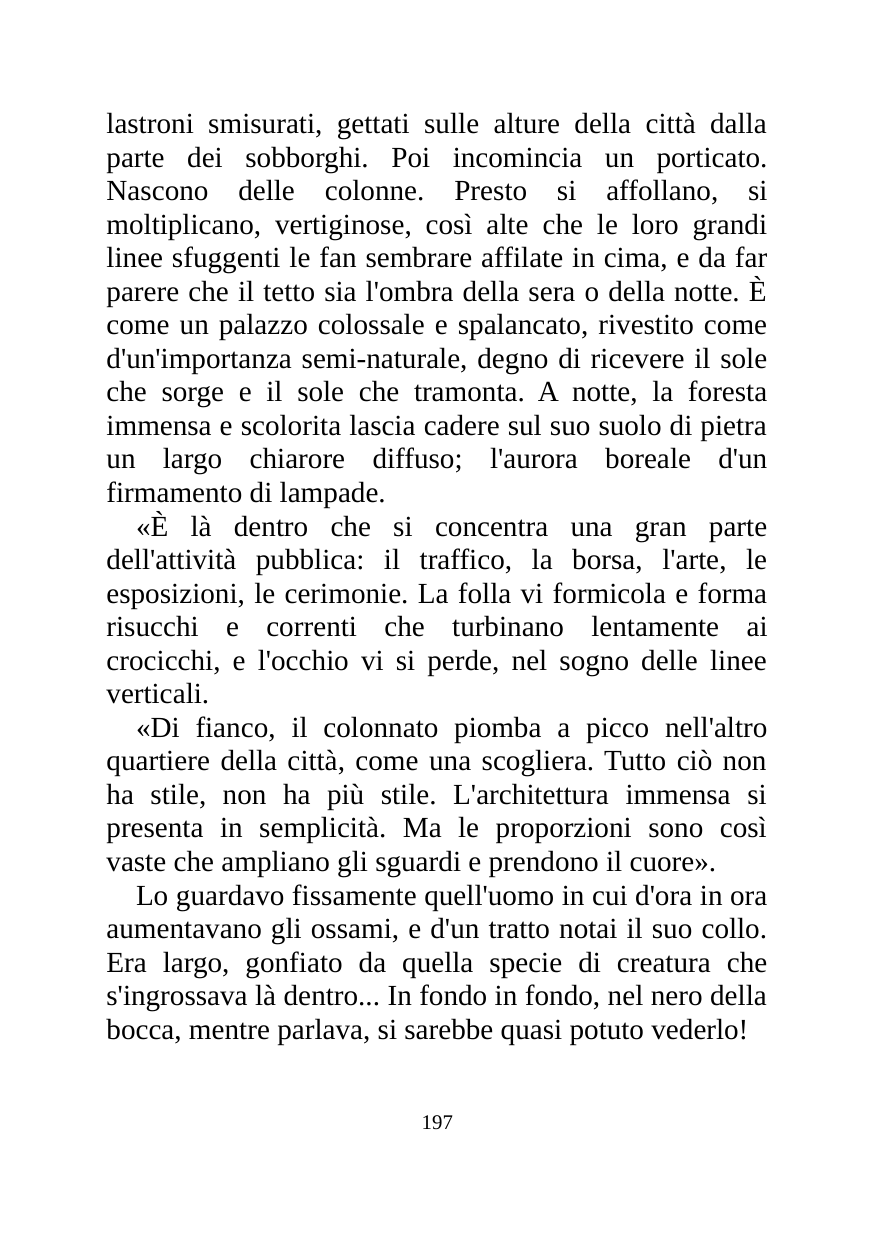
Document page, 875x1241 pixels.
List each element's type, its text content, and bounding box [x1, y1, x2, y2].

text lastroni smisurati, gettati sulle alture della città dalla parte dei sobborghi. Poi incomincia un porticato. Nascono delle colonne. Presto si affollano, si moltiplicano, vertiginose, così alte che le loro grandi linee sfuggenti le fan sembrare affilate in cima, e da far parere che il tetto sia l'ombra della sera o della notte. È come un palazzo colossale e spalancato, rivestito come d'un'importanza semi-naturale, degno di ricevere il sole che sorge e il sole che tramonta. A notte, la foresta immensa e scolorita lascia cadere sul suo suolo di pietra un largo chiarore diffuso; l'aurora boreale d'un firmamento di lampade. [106, 106, 768, 509]
text Lo guardavo fissamente quell'uomo in cui d'ora in ora aumentavano gli ossami, e d'un tratto notai il suo collo. Era largo, gonfiato da quella specie di creatura che s'ingrossava là dentro... In fondo in fondo, nel nero della bocca, mentre parlava, si sarebbe quasi potuto vederlo! [106, 878, 768, 1045]
text «È là dentro che si concentra una gran parte dell'attività pubblica: il traffico, la borsa, l'arte, le esposizioni, le cerimonie. La folla vi formicola e forma risucchi e correnti che turbinano lentamente ai crocicchi, e l'occhio vi si perde, nel sogno delle linee verticali. [106, 509, 768, 710]
text «Di fianco, il colonnato piomba a picco nell'altro quartiere della città, come una scogliera. Tutto ciò non ha stile, non ha più stile. L'architettura immensa si presenta in semplicità. Ma le proporzioni sono così vaste che ampliano gli sguardi e prendono il cuore». [106, 710, 768, 878]
